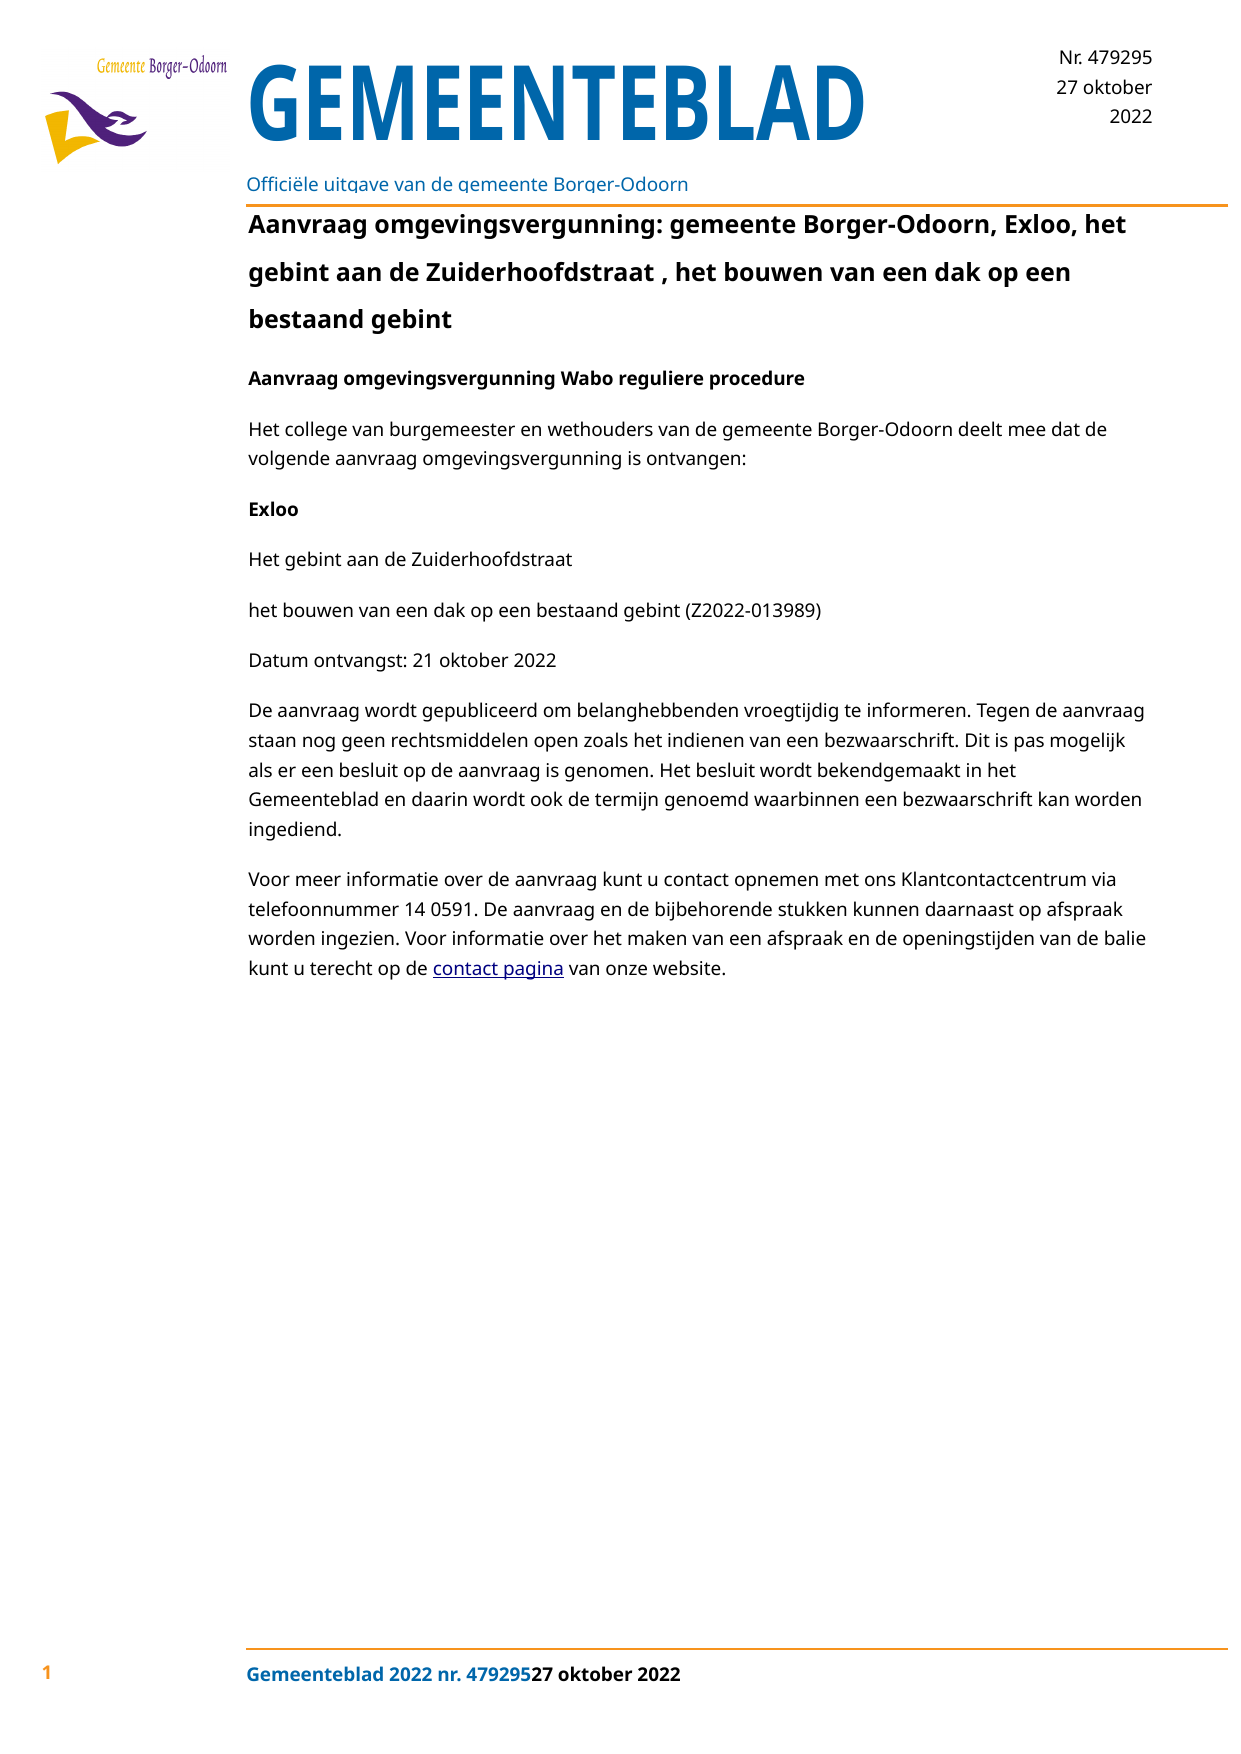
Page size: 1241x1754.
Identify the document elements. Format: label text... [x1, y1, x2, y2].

text Het gebint aan de Zuiderhoofdstraat [248, 546, 1152, 572]
text Exloo [248, 496, 1152, 522]
picture [41, 47, 231, 172]
text Aanvraag omgevingsvergunning Wabo reguliere procedure [248, 366, 1152, 391]
text Het college van burgemeester en wethouders van de gemeente Borger-Odoorn deelt mee dat de volgende aanvraag omgevingsvergunning is ontvangen: [248, 416, 1152, 471]
text De aanvraag wordt gepubliceerd om belanghebbenden vroegtijdig te informeren. Tegen de aanvraag staan nog geen rechtsmiddelen open zoals het indienen van een bezwaarschrift. Dit is pas mogelijk als er een besluit op de aanvraag is genomen. Het besluit wordt bekendgemaakt in het Gemeenteblad en daarin wordt ook de termijn genoemd waarbinnen een bezwaarschrift kan worden ingediend. [248, 698, 1152, 842]
text Datum ontvangst: 21 oktober 2022 [248, 647, 1152, 673]
text het bouwen van een dak op een bestaand gebint (Z2022-013989) [248, 597, 1152, 622]
text Aanvraag omgevingsvergunning: gemeente Borger-Odoorn, Exloo, het gebint aan de Zuiderhoofdstraat , het bouwen van een dak op een bestaand gebint [248, 207, 1152, 336]
text Voor meer informatie over de aanvraag kunt u contact opnemen met ons Klantcontactcentrum via telefoonnummer 14 0591. De aanvraag en de bijbehorende stukken kunnen daarnaast op afspraak worden ingezien. Voor informatie over het maken van een afspraak en de openingstijden van de balie kunt u terecht op de contact pagina van onze website. [248, 866, 1152, 981]
